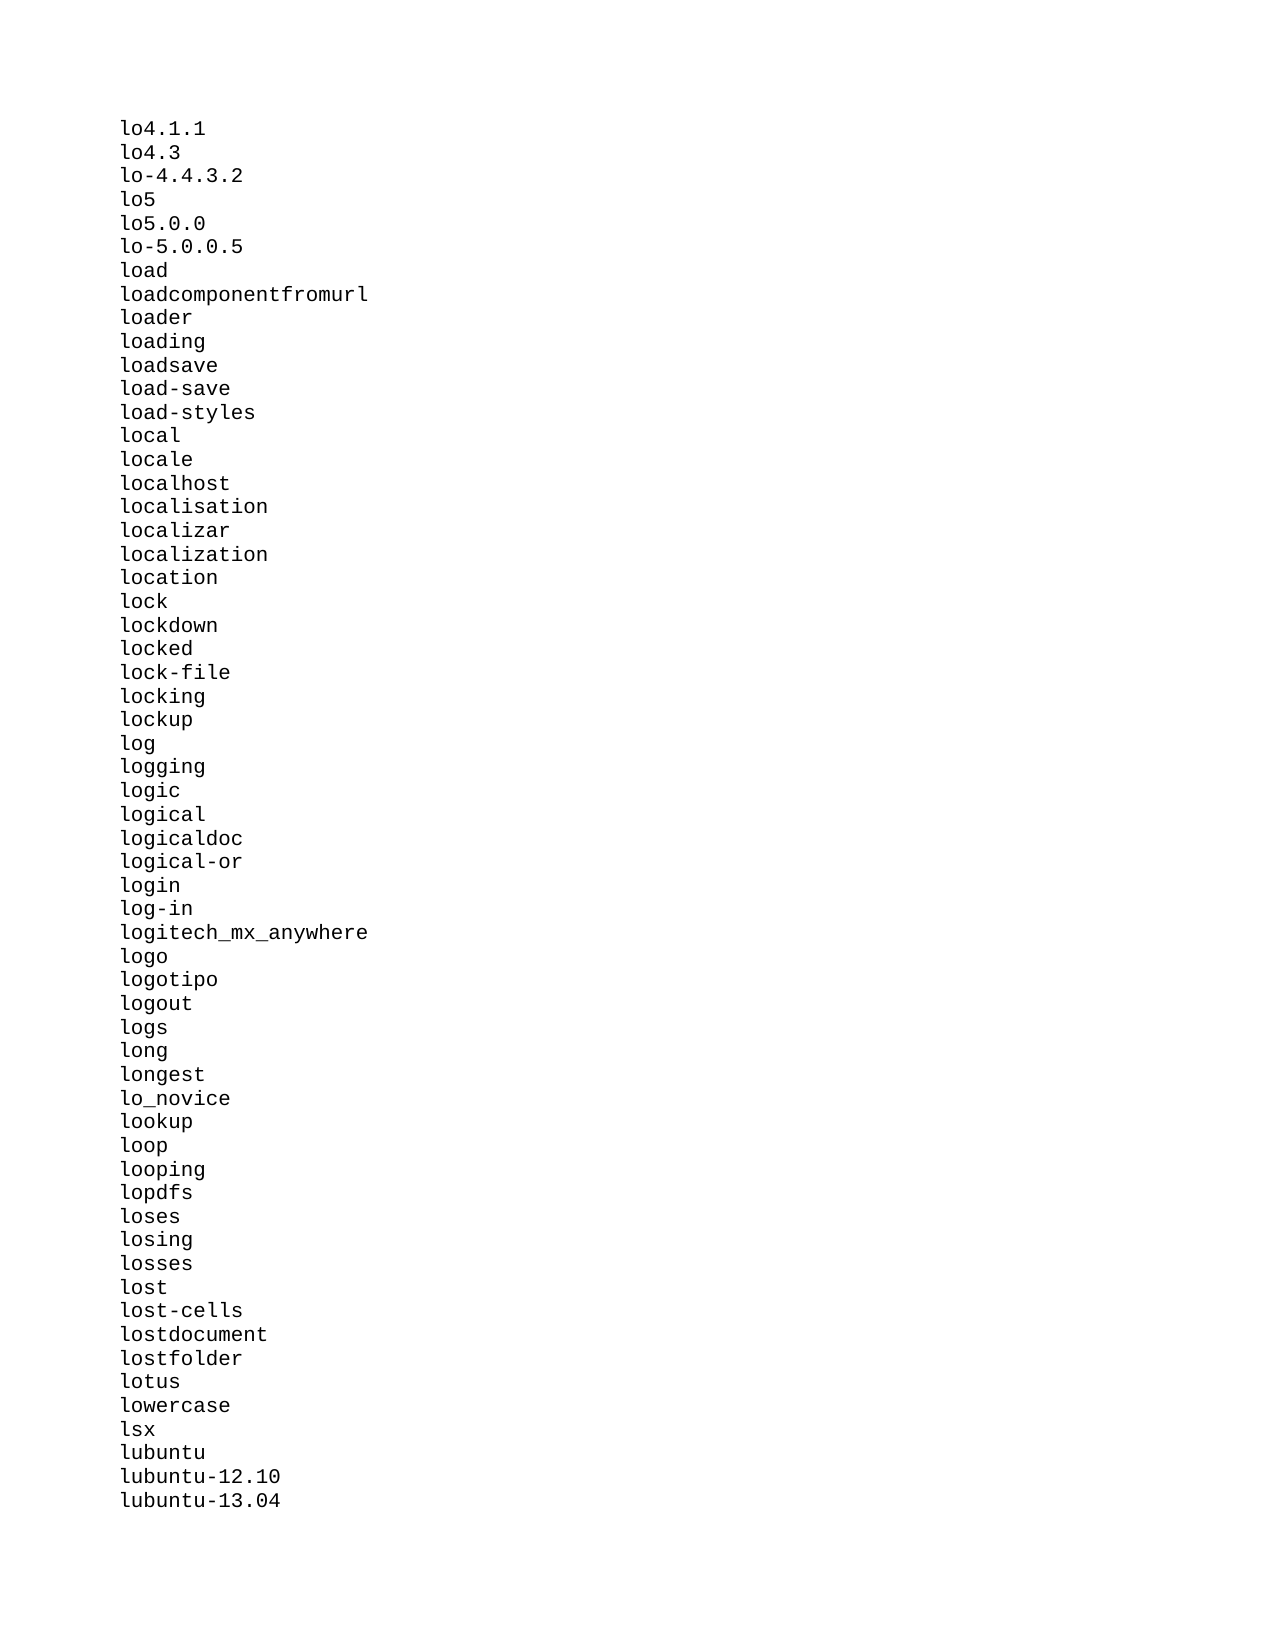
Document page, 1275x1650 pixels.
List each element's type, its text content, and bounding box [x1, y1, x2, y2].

text localhost [118, 473, 1157, 496]
text lost-cells [118, 1300, 1157, 1324]
text logicaldoc [118, 827, 1157, 851]
text lo-4.4.3.2 [118, 165, 1157, 189]
text localisation [118, 496, 1157, 520]
text lubuntu [118, 1442, 1157, 1466]
text locale [118, 449, 1157, 473]
text losing [118, 1229, 1157, 1253]
text lockup [118, 709, 1157, 733]
text long [118, 1040, 1157, 1064]
text lubuntu-13.04 [118, 1489, 1157, 1513]
text loadcomponentfromurl [118, 284, 1157, 307]
text log [118, 733, 1157, 757]
text loses [118, 1206, 1157, 1229]
text lo4.3 [118, 142, 1157, 165]
text lsx [118, 1419, 1157, 1442]
text loading [118, 331, 1157, 354]
text load-styles [118, 402, 1157, 426]
text lo4.1.1 [118, 118, 1157, 142]
text logotipo [118, 969, 1157, 993]
text lostfolder [118, 1348, 1157, 1371]
text logical [118, 804, 1157, 827]
text lock [118, 591, 1157, 615]
text log-in [118, 898, 1157, 922]
text loader [118, 307, 1157, 331]
text losses [118, 1253, 1157, 1277]
text lopdfs [118, 1182, 1157, 1206]
text loadsave [118, 354, 1157, 378]
text logo [118, 946, 1157, 969]
text longest [118, 1064, 1157, 1088]
text lost [118, 1277, 1157, 1300]
text lo_novice [118, 1088, 1157, 1111]
text lubuntu-12.10 [118, 1466, 1157, 1489]
text looping [118, 1158, 1157, 1182]
text lock-file [118, 662, 1157, 686]
text lockdown [118, 615, 1157, 638]
text login [118, 875, 1157, 898]
text loop [118, 1135, 1157, 1158]
text lostdocument [118, 1324, 1157, 1348]
text logs [118, 1017, 1157, 1040]
text lo5.0.0 [118, 213, 1157, 236]
text locking [118, 686, 1157, 709]
text locked [118, 638, 1157, 662]
text load-save [118, 378, 1157, 402]
text logging [118, 757, 1157, 780]
text lo5 [118, 189, 1157, 213]
text load [118, 260, 1157, 284]
text local [118, 426, 1157, 449]
text lookup [118, 1111, 1157, 1135]
text logical-or [118, 851, 1157, 875]
text location [118, 567, 1157, 591]
text logic [118, 780, 1157, 804]
text logout [118, 993, 1157, 1017]
text localizar [118, 520, 1157, 544]
text lo-5.0.0.5 [118, 236, 1157, 260]
text lotus [118, 1371, 1157, 1395]
text logitech_mx_anywhere [118, 922, 1157, 946]
text localization [118, 544, 1157, 567]
text lowercase [118, 1395, 1157, 1419]
